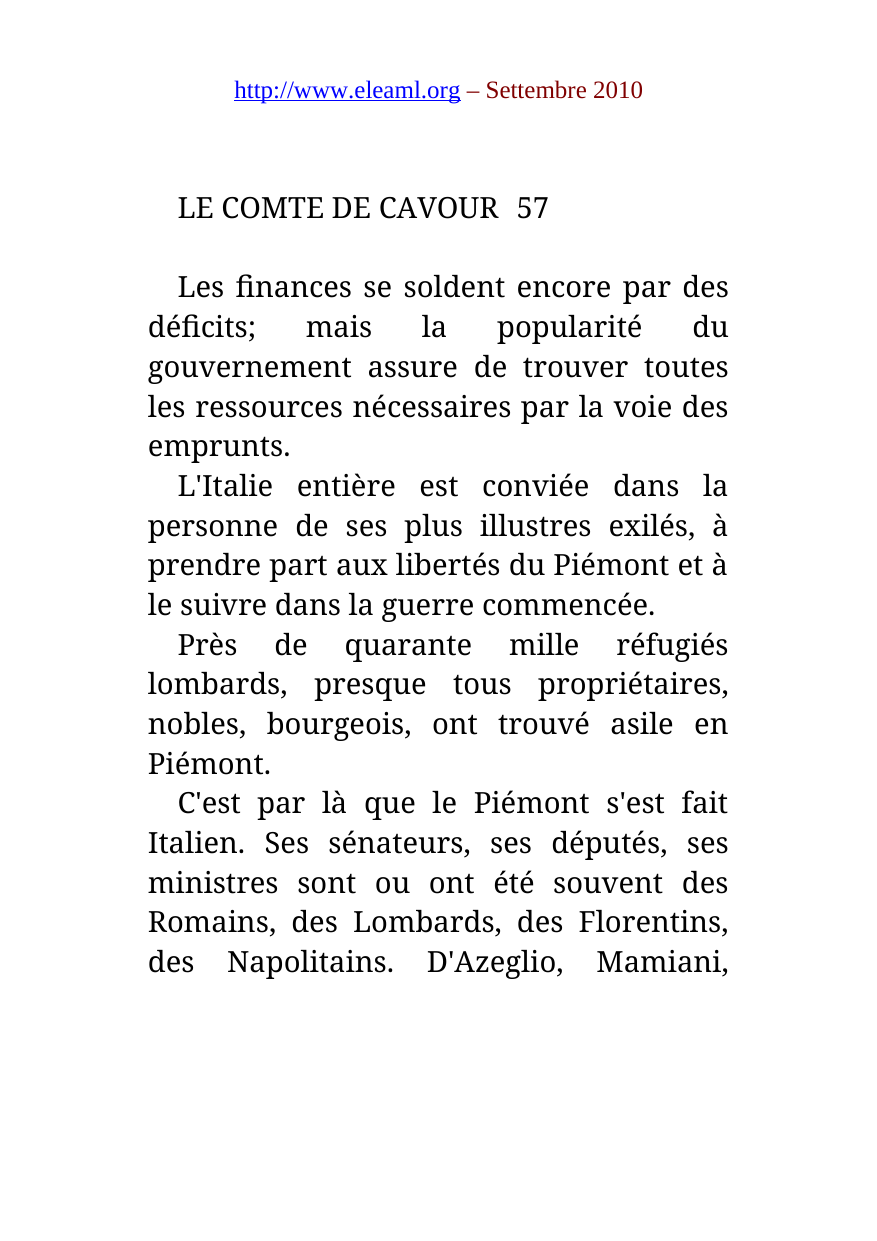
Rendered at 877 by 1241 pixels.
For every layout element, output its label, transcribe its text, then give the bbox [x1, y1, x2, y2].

text Les finances se soldent encore par des déficits; mais la popularité du gouvernement assure de trouver toutes les ressources nécessaires par la voie des emprunts. [148, 267, 729, 465]
text C'est par là que le Piémont s'est fait Italien. Ses sénateurs, ses députés, ses ministres sont ou ont été souvent des Romains, des Lombards, des Florentins, des Napolitains. D'Azeglio, Mamiani, [148, 783, 729, 981]
text LE COMTE DE CAVOUR 57 [148, 187, 729, 227]
text Près de quarante mille réfugiés lombards, presque tous propriétaires, nobles, bourgeois, ont trouvé asile en Piémont. [148, 624, 729, 783]
text L'Italie entière est conviée dans la personne de ses plus illustres exilés, à prendre part aux libertés du Piémont et à le suivre dans la guerre commencée. [148, 465, 729, 624]
